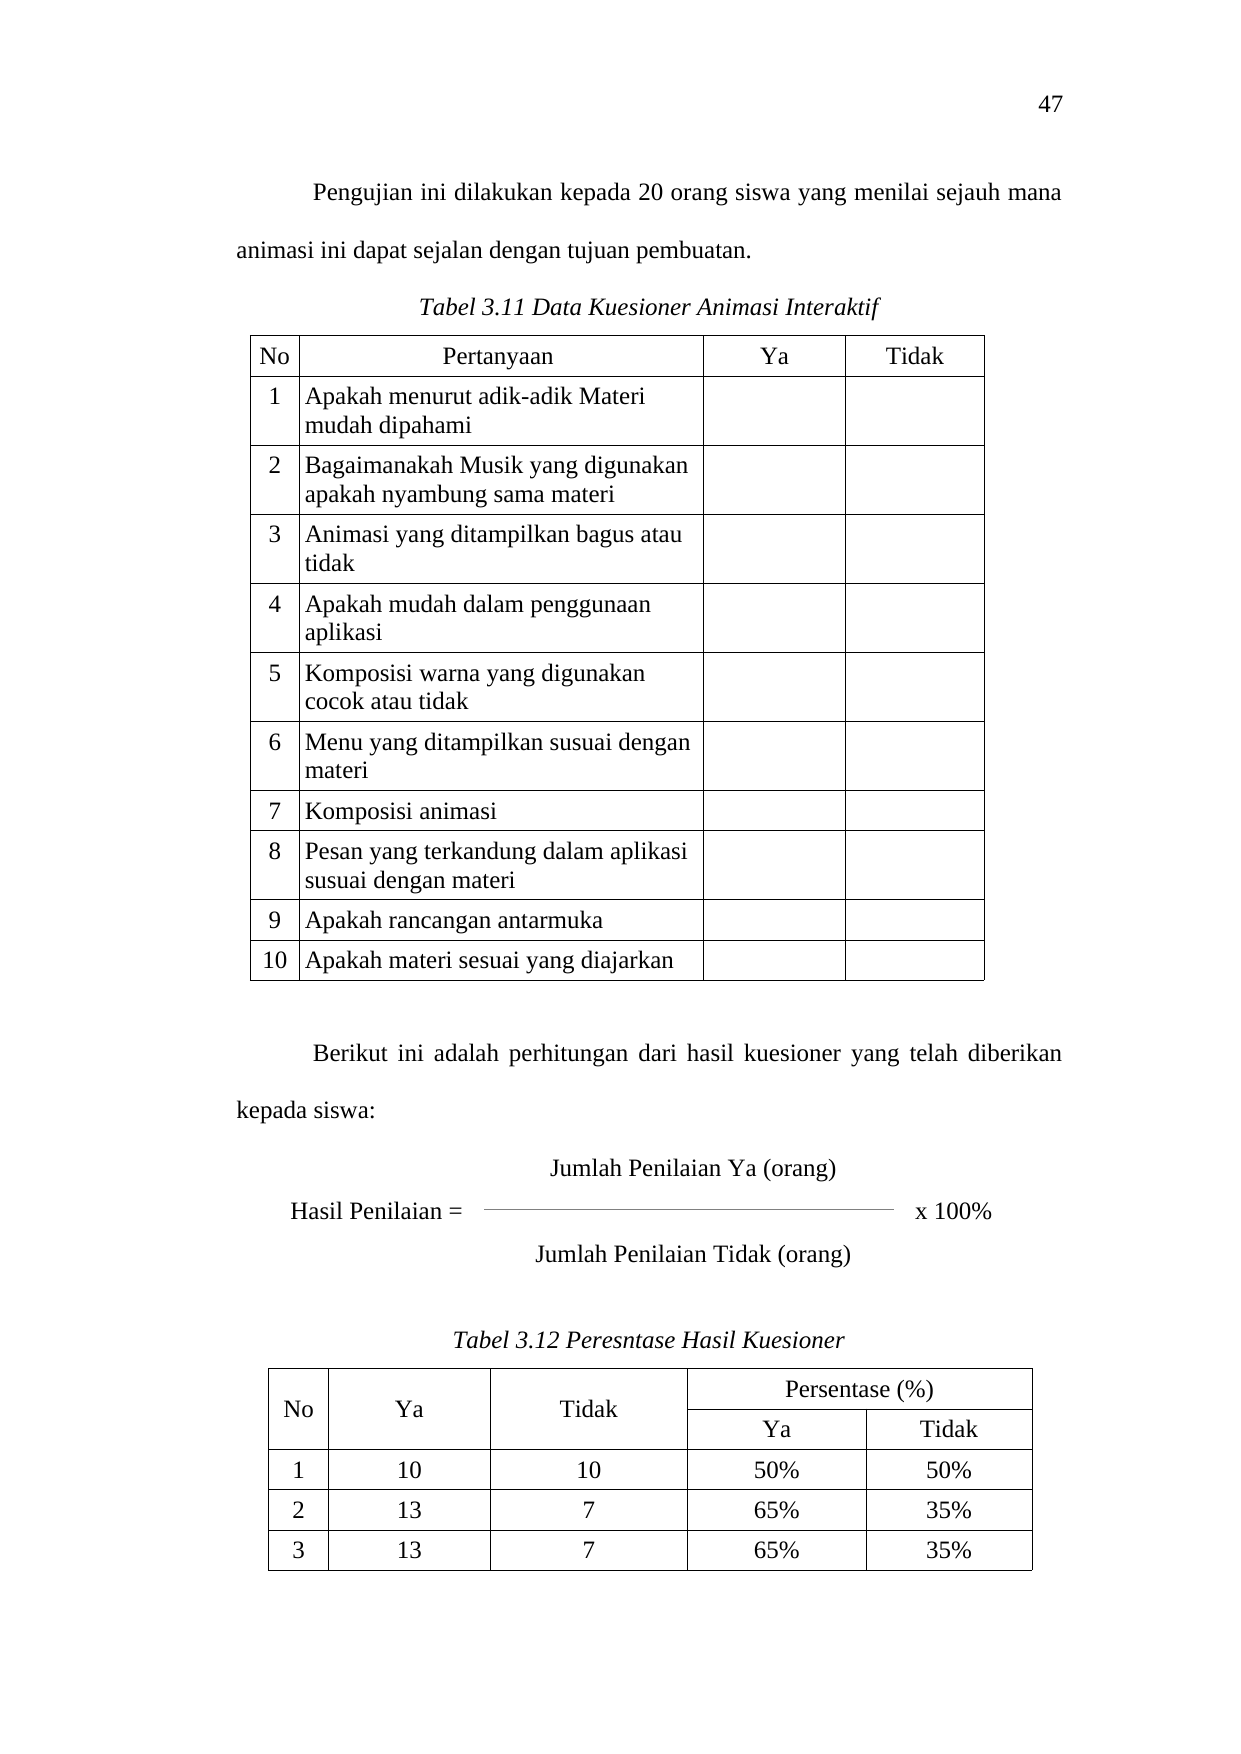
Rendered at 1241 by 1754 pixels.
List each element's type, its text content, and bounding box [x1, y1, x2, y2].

table_cell Apakah mudah dalam penggunaan aplikasi [300, 584, 703, 652]
table_header Persentase (%) [688, 1369, 1032, 1408]
table_cell [704, 653, 845, 721]
table_cell Ya [688, 1410, 866, 1449]
table_cell [704, 900, 845, 940]
table_cell [846, 722, 984, 790]
table_cell [704, 722, 845, 790]
table_cell Bagaimanakah Musik yang digunakan apakah nyambung sama materi [300, 446, 703, 514]
table_cell 35% [867, 1490, 1032, 1529]
text Pengujian ini dilakukan kepada 20 orang siswa yang menilai sejauh mana animasi ini dapat sejalan dengan tujuan pembuatan. [236, 177, 1063, 263]
table_cell [846, 377, 984, 445]
table_header Jumlah Penilaian Ya (orang) [478, 1153, 908, 1181]
table_cell 3 [269, 1531, 328, 1570]
table_cell [846, 653, 984, 721]
table_header Ya [329, 1369, 490, 1449]
table_cell 10 [251, 941, 299, 980]
table_cell 35% [867, 1531, 1032, 1570]
text Tabel 3.12 Peresntase Hasil Kuesioner [236, 1325, 1063, 1354]
table_cell Tidak [867, 1410, 1032, 1449]
table_cell Animasi yang ditampilkan bagus atau tidak [300, 515, 703, 583]
table_cell Hasil Penilaian = [290, 1181, 478, 1239]
table_header Tidak [491, 1369, 687, 1449]
table_cell [478, 1181, 908, 1239]
table_header No [251, 336, 299, 376]
table_cell [704, 446, 845, 514]
table_cell 9 [251, 900, 299, 940]
table_cell Jumlah Penilaian Tidak (orang) [478, 1239, 908, 1268]
table_cell [909, 1239, 1022, 1268]
table_cell [846, 900, 984, 940]
table_cell Pesan yang terkandung dalam aplikasi susuai dengan materi [300, 831, 703, 899]
table_header No [269, 1369, 328, 1449]
table_cell 50% [688, 1450, 866, 1489]
table_cell [704, 791, 845, 830]
table_cell [704, 941, 845, 980]
table_cell 10 [491, 1450, 687, 1489]
table_cell 7 [491, 1490, 687, 1529]
table_cell [704, 831, 845, 899]
table_cell 2 [269, 1490, 328, 1529]
table_cell [846, 831, 984, 899]
table_cell [846, 446, 984, 514]
text Tabel 3.11 Data Kuesioner Animasi Interaktif [236, 292, 1063, 321]
table_cell 65% [688, 1490, 866, 1529]
table_cell Menu yang ditampilkan susuai dengan materi [300, 722, 703, 790]
table_cell [846, 791, 984, 830]
table_header [290, 1153, 478, 1181]
table_cell [290, 1239, 478, 1268]
table_cell Apakah rancangan antarmuka [300, 900, 703, 940]
table_cell [846, 515, 984, 583]
table_cell [704, 515, 845, 583]
table_cell [704, 377, 845, 445]
table_cell 50% [867, 1450, 1032, 1489]
table_header [909, 1153, 1022, 1181]
table_cell [846, 584, 984, 652]
table_cell Komposisi warna yang digunakan cocok atau tidak [300, 653, 703, 721]
table_cell 8 [251, 831, 299, 899]
table_header Pertanyaan [300, 336, 703, 376]
table_cell 13 [329, 1490, 490, 1529]
table_cell [704, 584, 845, 652]
table_cell 5 [251, 653, 299, 721]
table_cell Komposisi animasi [300, 791, 703, 830]
table_cell Apakah materi sesuai yang diajarkan [300, 941, 703, 980]
table_cell 1 [269, 1450, 328, 1489]
table_header Tidak [846, 336, 984, 376]
table_cell x 100% [909, 1181, 1022, 1239]
table_cell 6 [251, 722, 299, 790]
table_cell 13 [329, 1531, 490, 1570]
table_cell 7 [251, 791, 299, 830]
table_cell Apakah menurut adik-adik Materi mudah dipahami [300, 377, 703, 445]
table_cell 4 [251, 584, 299, 652]
table_cell 10 [329, 1450, 490, 1489]
text Berikut ini adalah perhitungan dari hasil kuesioner yang telah diberikan kepada siswa: [236, 1038, 1063, 1124]
table_cell 1 [251, 377, 299, 445]
table_header Ya [704, 336, 845, 376]
table_cell 7 [491, 1531, 687, 1570]
table_cell 2 [251, 446, 299, 514]
table_cell 3 [251, 515, 299, 583]
table_cell 65% [688, 1531, 866, 1570]
table_cell [846, 941, 984, 980]
